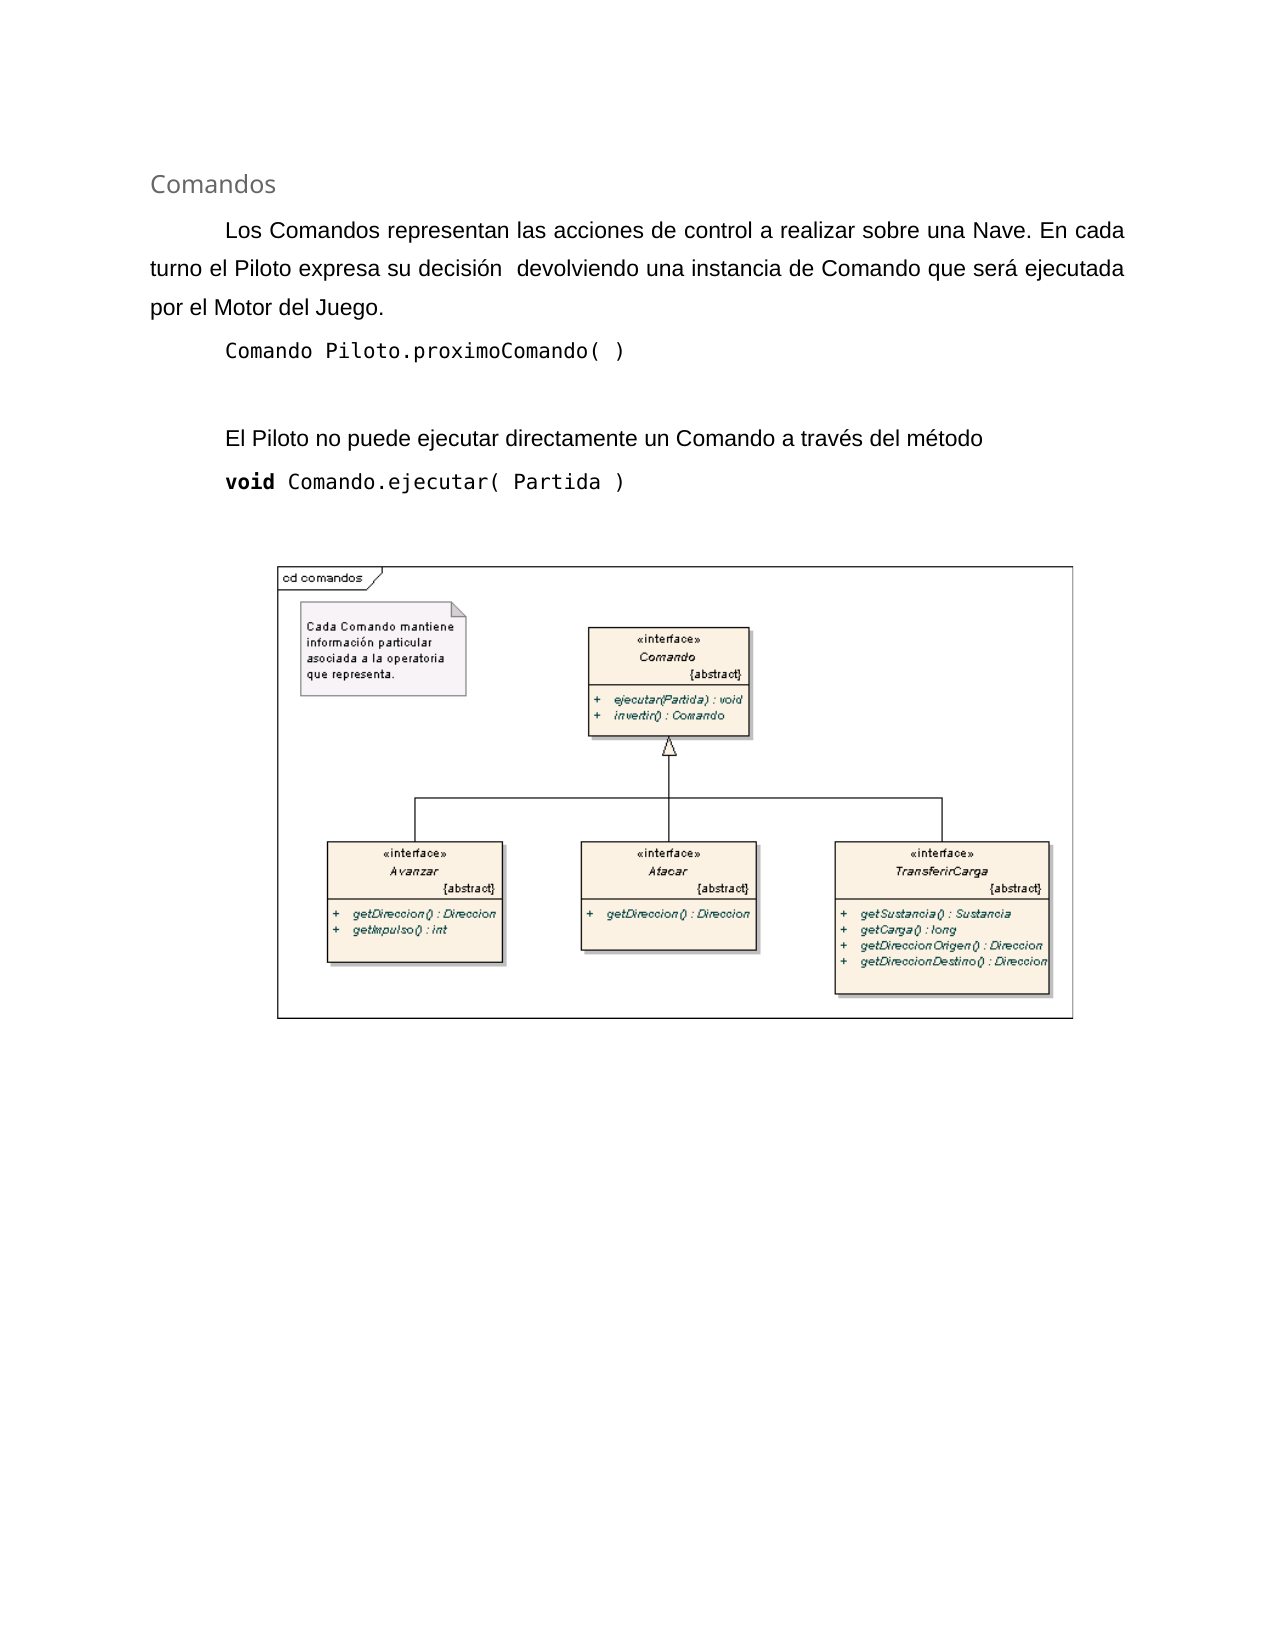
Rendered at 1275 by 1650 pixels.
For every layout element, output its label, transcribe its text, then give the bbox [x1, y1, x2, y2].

text El Piloto no puede ejecutar directamente un Comando a través del método [150, 426, 1125, 451]
picture [276, 565, 1074, 1019]
subtitle Comandos [150, 167, 1125, 201]
text Los Comandos representan las acciones de control a realizar sobre una Nave. En cada turno el Piloto expresa su decisión devolviendo una instancia de Comando que será ejecutada por el Motor del Juego. [150, 218, 1125, 320]
text void Comando.ejecutar( Partida ) [150, 470, 1125, 494]
text Comando Piloto.proximoComando( ) [150, 339, 1125, 363]
